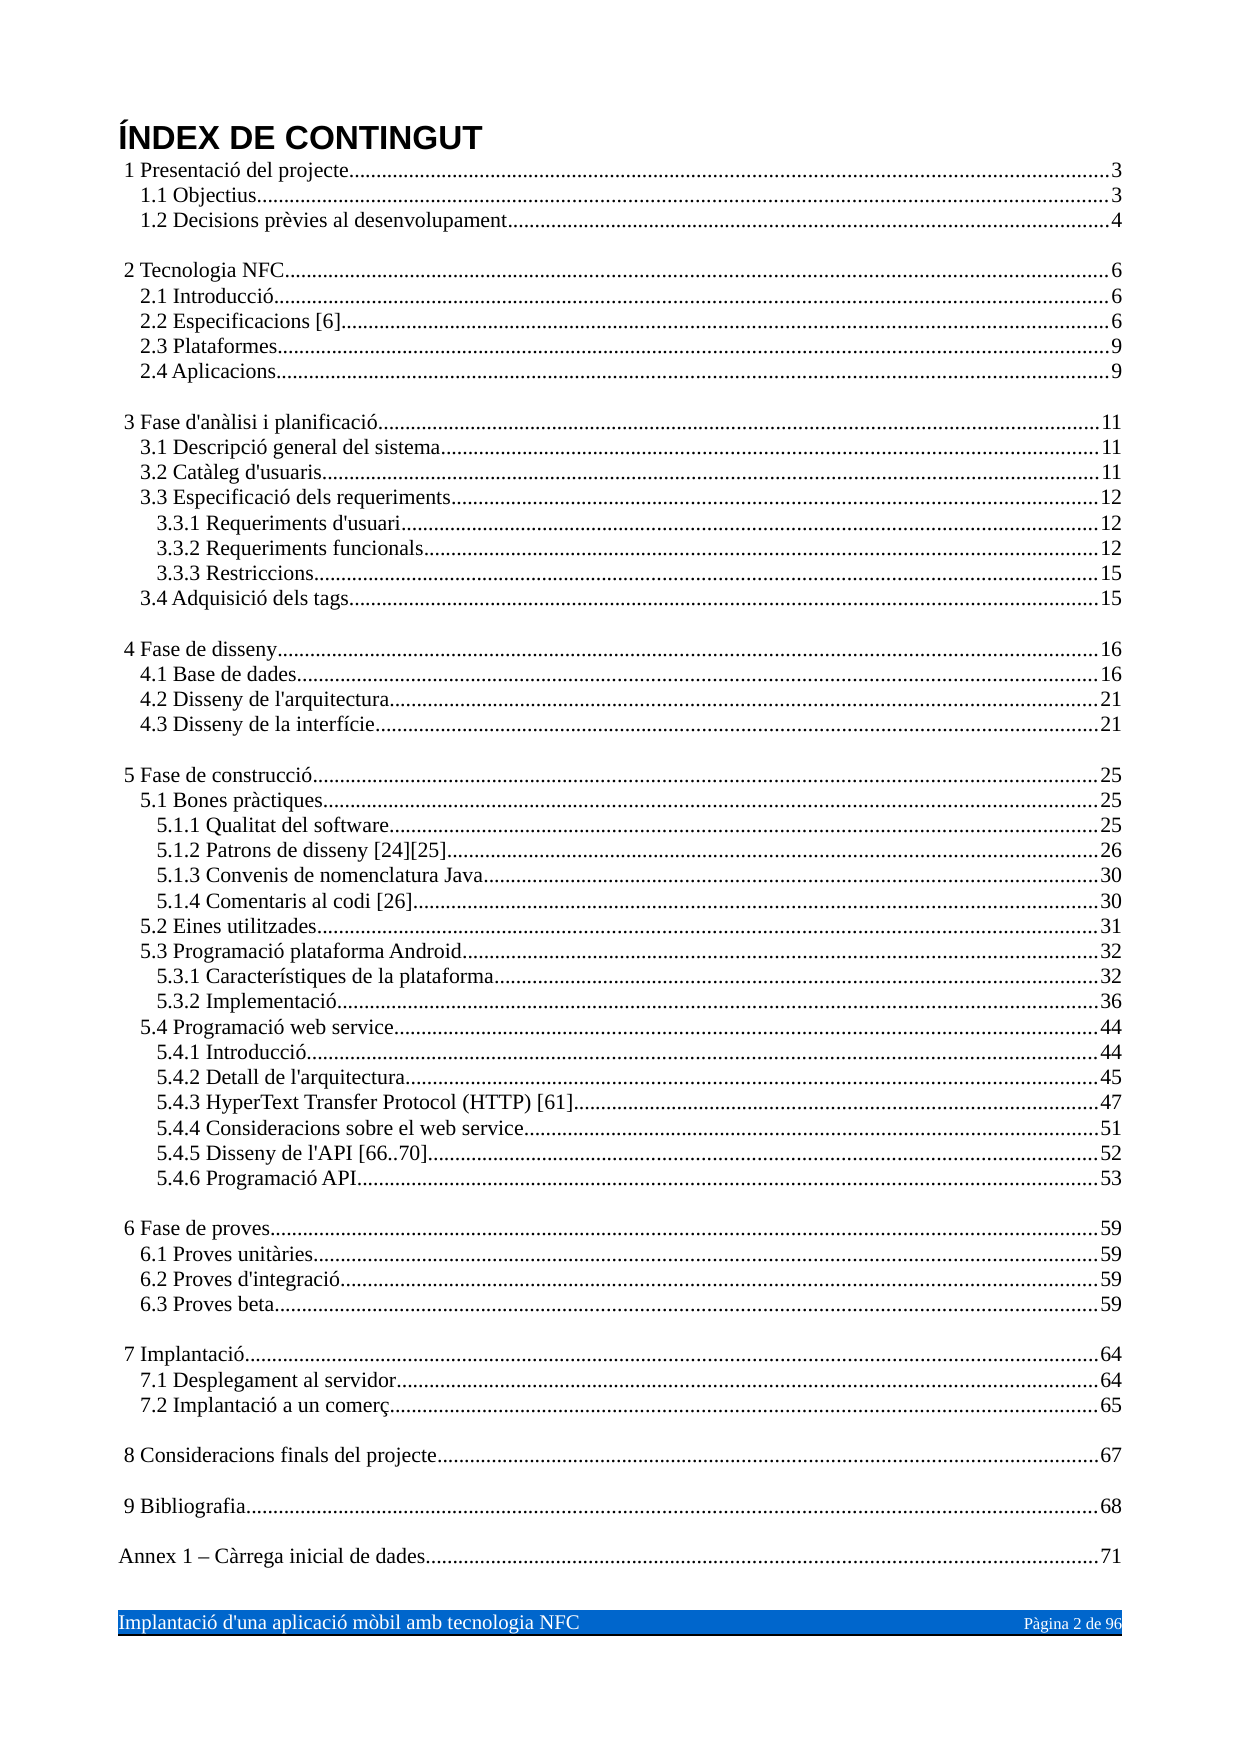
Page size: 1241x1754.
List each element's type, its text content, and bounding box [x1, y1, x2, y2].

text 5.4.6 Programació API 53 [118, 1165, 1122, 1190]
text 5.4.2 Detall de l'arquitectura 45 [118, 1064, 1122, 1089]
text 3.4 Adquisició dels tags 15 [118, 585, 1122, 610]
text 6.1 Proves unitàries 59 [118, 1241, 1122, 1266]
text 5.4.3 HyperText Transfer Protocol (HTTP) [61] 47 [118, 1089, 1122, 1114]
text 7 Implantació 64 [118, 1341, 1122, 1367]
text 2.4 Aplicacions 9 [118, 358, 1122, 383]
text 3.3 Especificació dels requeriments 12 [118, 484, 1122, 509]
text 5.4.5 Disseny de l'API [66..70] 52 [118, 1140, 1122, 1165]
text 4.3 Disseny de la interfície 21 [118, 711, 1122, 736]
text 5 Fase de construcció 25 [118, 762, 1122, 787]
text 5.2 Eines utilitzades 31 [118, 913, 1122, 938]
text 7.1 Desplegament al servidor 64 [118, 1367, 1122, 1392]
text 3.3.2 Requeriments funcionals 12 [118, 535, 1122, 560]
text 7.2 Implantació a un comerç 65 [118, 1392, 1122, 1417]
text 5.4 Programació web service 44 [118, 1014, 1122, 1039]
text 4.2 Disseny de l'arquitectura 21 [118, 686, 1122, 711]
text 3.3.3 Restriccions 15 [118, 560, 1122, 585]
text 5.4.4 Consideracions sobre el web service 51 [118, 1114, 1122, 1140]
text 5.3 Programació plataforma Android 32 [118, 938, 1122, 963]
text 8 Consideracions finals del projecte 67 [118, 1442, 1122, 1467]
text 1 Presentació del projecte 3 [118, 157, 1122, 182]
text 2.2 Especificacions [6] 6 [118, 308, 1122, 333]
text 3.1 Descripció general del sistema 11 [118, 434, 1122, 459]
text 5.1.2 Patrons de disseny [24][25] 26 [118, 837, 1122, 862]
text 5.3.2 Implementació 36 [118, 988, 1122, 1014]
text 6.2 Proves d'integració 59 [118, 1266, 1122, 1291]
text 5.4.1 Introducció 44 [118, 1039, 1122, 1064]
text 2.1 Introducció 6 [118, 283, 1122, 308]
text Annex 1 – Càrrega inicial de dades 71 [118, 1543, 1122, 1568]
text 5.1 Bones pràctiques 25 [118, 787, 1122, 812]
text 3 Fase d'anàlisi i planificació 11 [118, 409, 1122, 434]
text 6.3 Proves beta 59 [118, 1291, 1122, 1316]
text 5.3.1 Característiques de la plataforma 32 [118, 963, 1122, 988]
text 3.2 Catàleg d'usuaris 11 [118, 459, 1122, 484]
text 1.2 Decisions prèvies al desenvolupament 4 [118, 207, 1122, 232]
text 2.3 Plataformes 9 [118, 333, 1122, 358]
text 5.1.1 Qualitat del software 25 [118, 812, 1122, 837]
text 4 Fase de disseny 16 [118, 636, 1122, 661]
text 1.1 Objectius 3 [118, 182, 1122, 207]
subtitle ÍNDEX DE CONTINGUT [118, 118, 1122, 157]
text 4.1 Base de dades 16 [118, 661, 1122, 686]
text 9 Bibliografia 68 [118, 1493, 1122, 1518]
text 6 Fase de proves 59 [118, 1215, 1122, 1241]
text 5.1.4 Comentaris al codi [26] 30 [118, 888, 1122, 913]
text 3.3.1 Requeriments d'usuari 12 [118, 509, 1122, 535]
text 2 Tecnologia NFC 6 [118, 257, 1122, 283]
text 5.1.3 Convenis de nomenclatura Java 30 [118, 862, 1122, 888]
